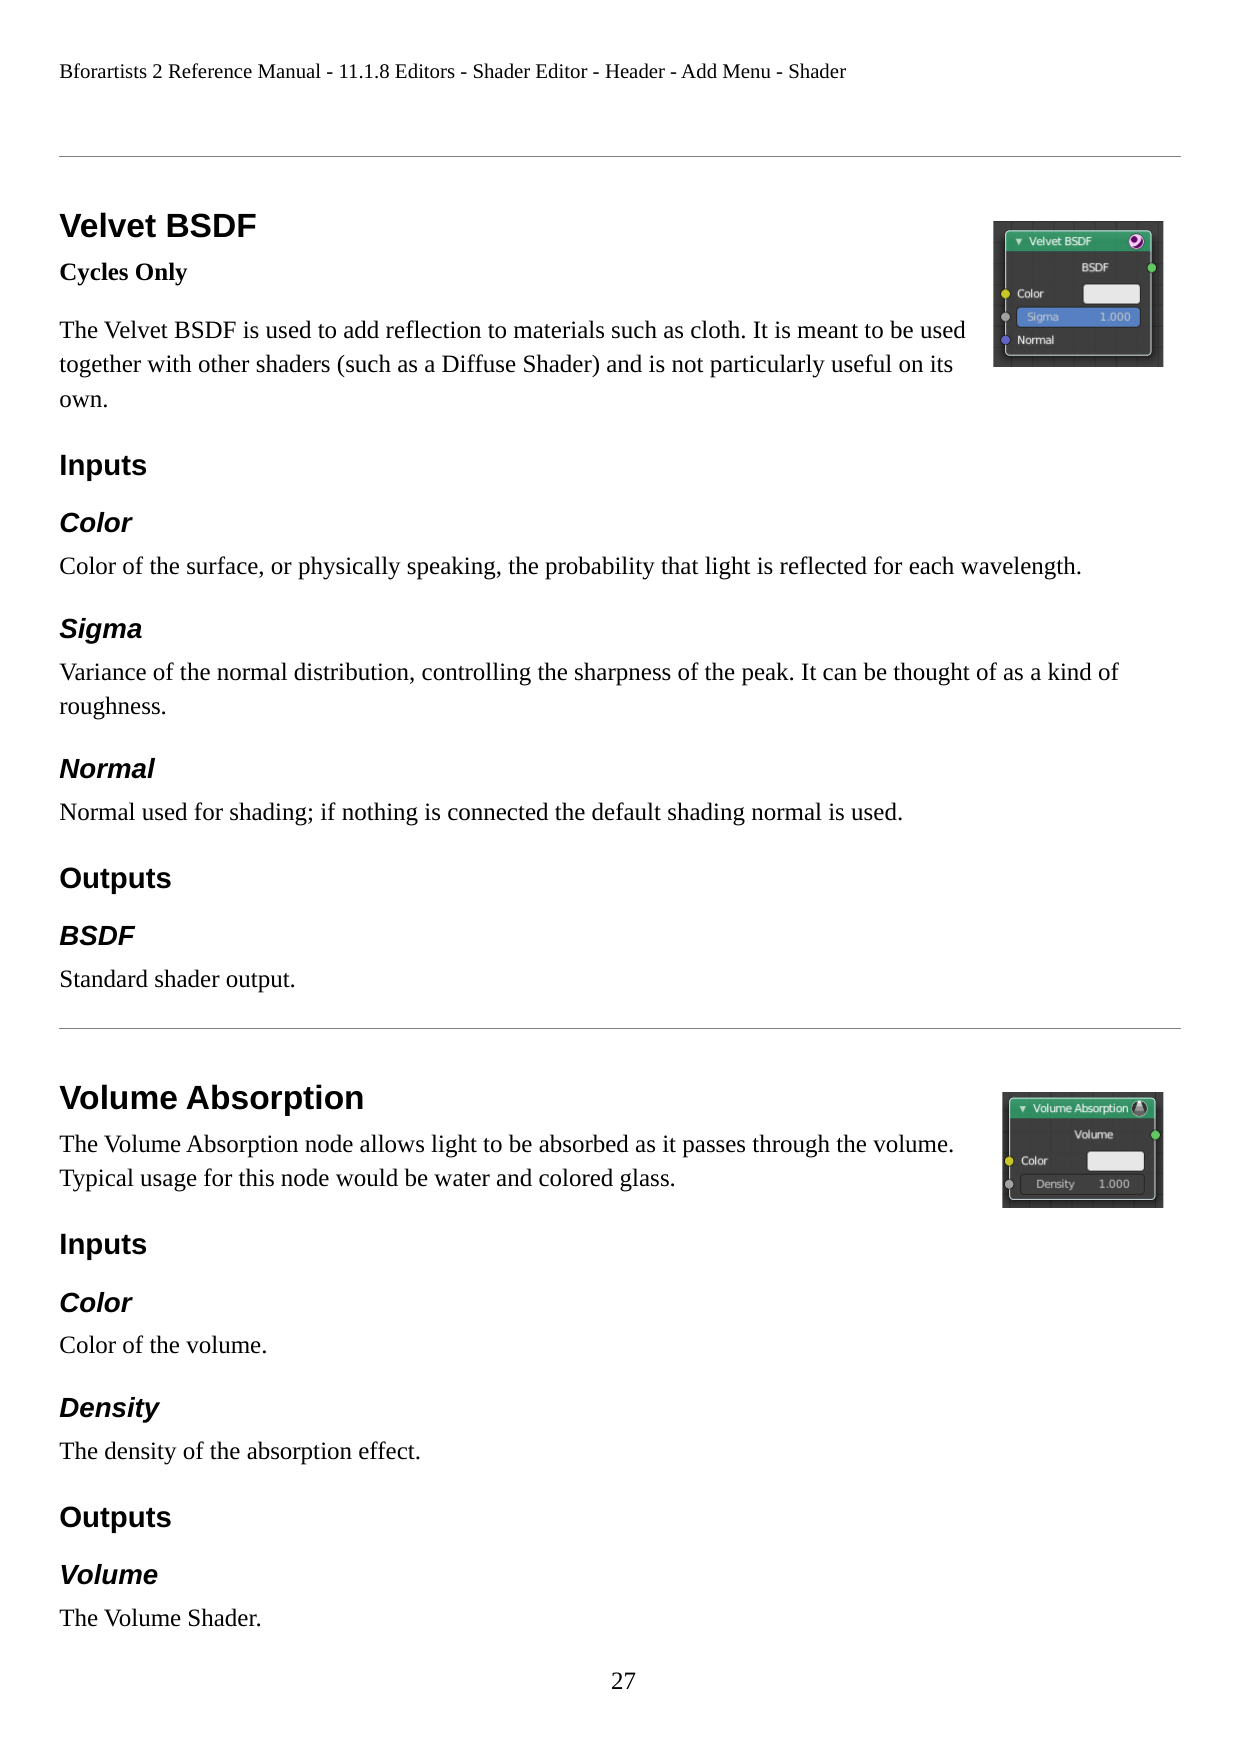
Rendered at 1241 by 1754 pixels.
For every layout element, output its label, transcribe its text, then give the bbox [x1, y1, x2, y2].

subtitle Inputs [59, 1227, 1181, 1261]
subtitle Normal [59, 753, 1181, 784]
picture [993, 221, 1164, 367]
text Standard shader output. [59, 964, 1181, 993]
subtitle Volume [59, 1559, 1181, 1591]
subtitle Outputs [59, 861, 1181, 894]
subtitle Volume Absorption [59, 1078, 1181, 1117]
subtitle Color [59, 506, 1181, 538]
subtitle Color [59, 1286, 1181, 1318]
subtitle Velvet BSDF [59, 206, 1181, 245]
text Normal used for shading; if nothing is connected the default shading normal is used. [59, 797, 1181, 826]
text Variance of the normal distribution, controlling the sharpness of the peak. It can be thought of as a kind of roughness. [59, 657, 1181, 720]
subtitle Outputs [59, 1500, 1181, 1534]
text Color of the volume. [59, 1330, 1181, 1359]
text Color of the surface, or physically speaking, the probability that light is reflected for each wavelength. [59, 551, 1181, 579]
subtitle Sigma [59, 612, 1181, 644]
subtitle Inputs [59, 448, 1181, 481]
subtitle BSDF [59, 919, 1181, 951]
text The density of the absorption effect. [59, 1436, 1181, 1465]
text The Volume Absorption node allows light to be absorbed as it passes through the volume. Typical usage for this node would be water and colored glass. [59, 1129, 1002, 1192]
text The Volume Shader. [59, 1603, 1181, 1632]
subtitle Density [59, 1392, 1181, 1424]
picture [1002, 1092, 1164, 1208]
text Cycles Only [59, 257, 993, 286]
text [1164, 257, 1181, 286]
text The Velvet BSDF is used to add reflection to materials such as cloth. It is meant to be used together with other shaders (such as a Diffuse Shader) and is not particularly useful on its own. [59, 315, 1181, 413]
